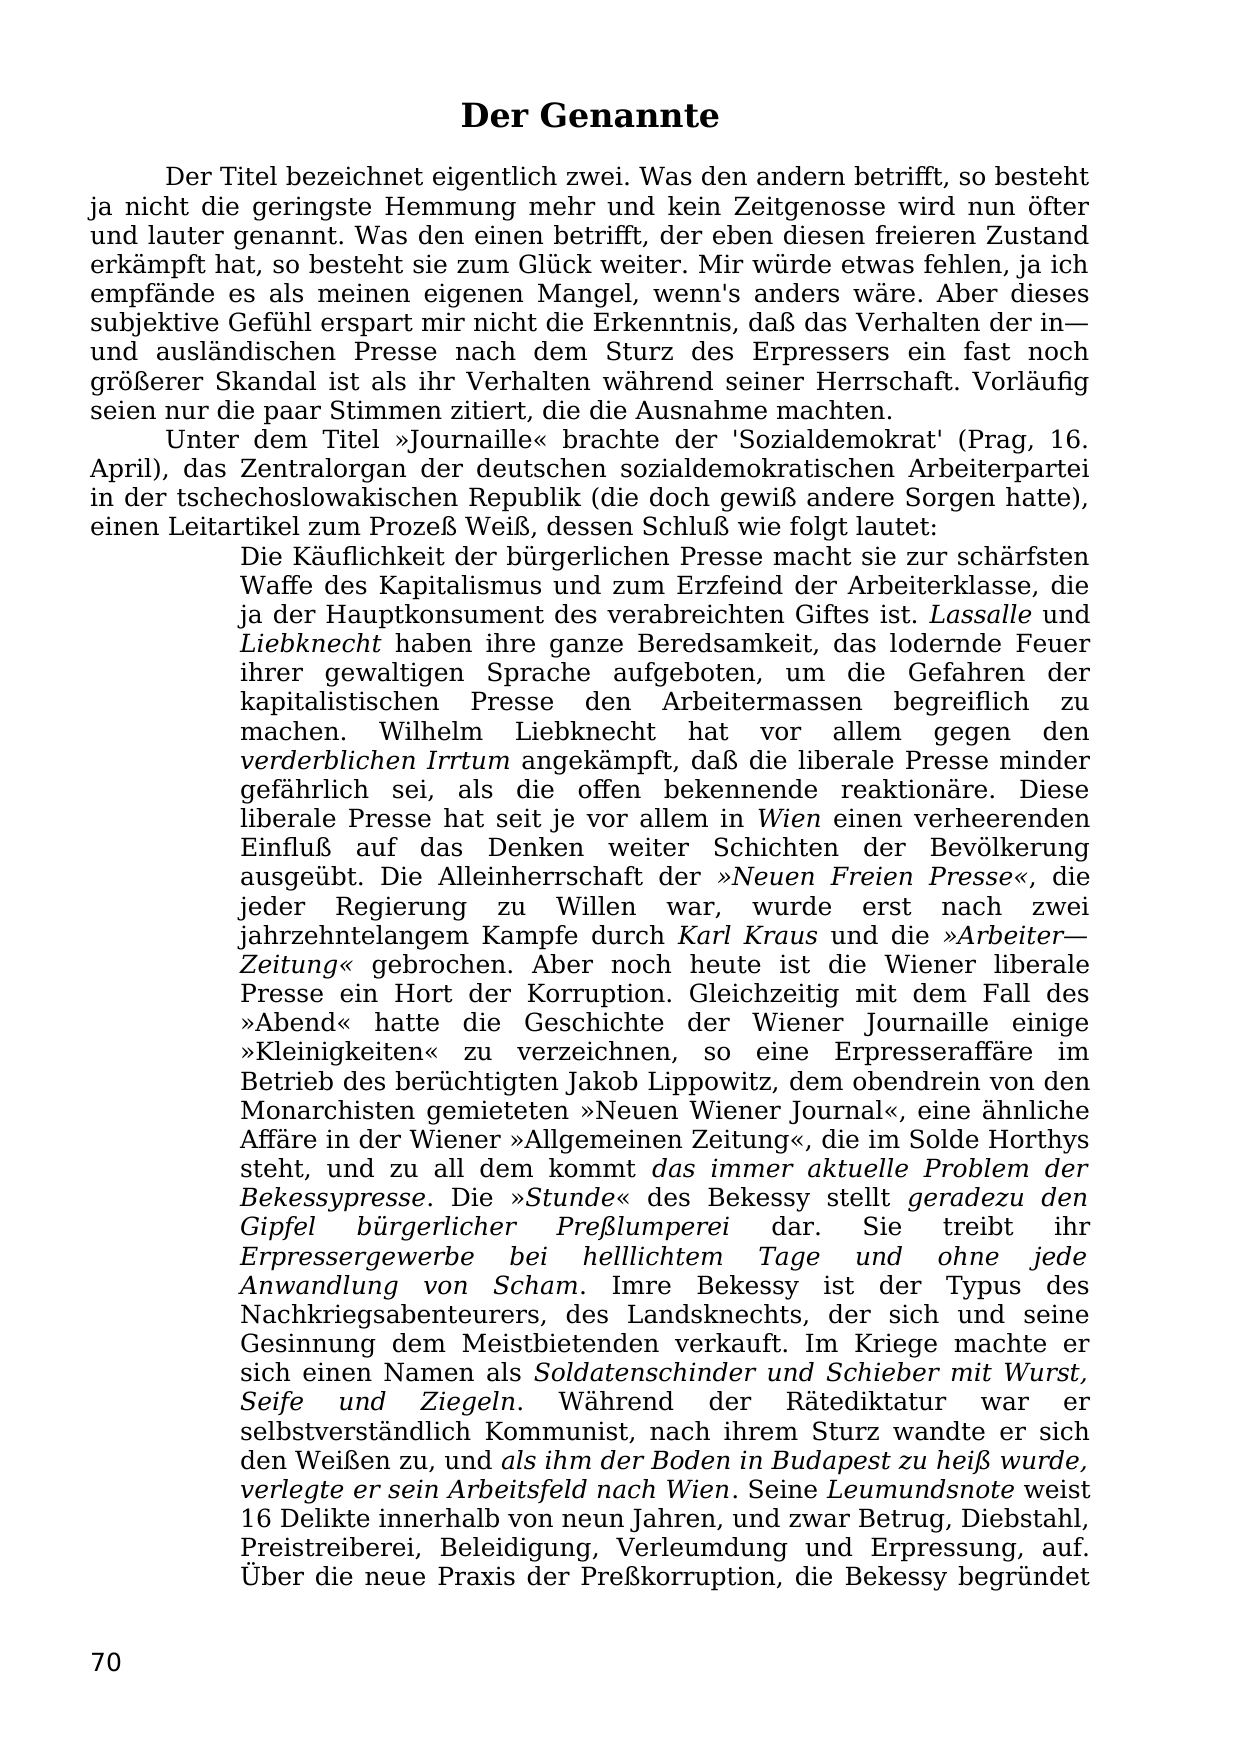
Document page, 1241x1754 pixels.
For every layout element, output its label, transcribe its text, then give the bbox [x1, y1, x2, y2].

text Unter dem Titel »Journaille« brachte der 'Sozialdemokrat' (Prag, 16. April), das Zentralorgan der deutschen sozialdemokratischen Arbeiterpartei in der tschechoslowakischen Republik (die doch gewiß andere Sorgen hatte), einen Leitartikel zum Prozeß Weiß, dessen Schluß wie folgt lautet: [90, 425, 1091, 542]
text Die Käuflichkeit der bürgerlichen Presse macht sie zur schärfsten Waffe des Kapitalismus und zum Erzfeind der Arbeiterklasse, die ja der Hauptkonsument des verabreichten Giftes ist. Lassalle und Liebknecht haben ihre ganze Beredsamkeit, das lodernde Feuer ihrer gewaltigen Sprache aufgeboten, um die Gefahren der kapitalistischen Presse den Arbeitermassen begreiflich zu machen. Wilhelm Liebknecht hat vor allem gegen den verderblichen Irrtum angekämpft, daß die liberale Presse minder gefährlich sei, als die offen bekennende reaktionäre. Diese liberale Presse hat seit je vor allem in Wien einen verheerenden Einfluß auf das Denken weiter Schichten der Bevölkerung ausgeübt. Die Alleinherrschaft der »Neuen Freien Presse«, die jeder Regierung zu Willen war, wurde erst nach zwei jahrzehntelangem Kampfe durch Karl Kraus und die »Arbeiter—Zeitung« gebrochen. Aber noch heute ist die Wiener liberale Presse ein Hort der Korruption. Gleichzeitig mit dem Fall des »Abend« hatte die Geschichte der Wiener Journaille einige »Kleinigkeiten« zu verzeichnen, so eine Erpresseraffäre im Betrieb des berüchtigten Jakob Lippowitz, dem obendrein von den Monarchisten gemieteten »Neuen Wiener Journal«, eine ähnliche Affäre in der Wiener »Allgemeinen Zeitung«, die im Solde Horthys steht, und zu all dem kommt das immer aktuelle Problem der Bekessypresse. Die »Stunde« des Bekessy stellt geradezu den Gipfel bürgerlicher Preßlumperei dar. Sie treibt ihr Erpressergewerbe bei helllichtem Tage und ohne jede Anwandlung von Scham. Imre Bekessy ist der Typus des Nachkriegsabenteurers, des Landsknechts, der sich und seine Gesinnung dem Meistbietenden verkauft. Im Kriege machte er sich einen Namen als Soldatenschinder und Schieber mit Wurst, Seife und Ziegeln. Während der Rätediktatur war er selbstverständlich Kommunist, nach ihrem Sturz wandte er sich den Weißen zu, und als ihm der Boden in Budapest zu heiß wurde, verlegte er sein Arbeitsfeld nach Wien. Seine Leumundsnote weist 16 Delikte innerhalb von neun Jahren, und zwar Betrug, Diebstahl, Preistreiberei, Beleidigung, Verleumdung und Erpressung, auf. Über die neue Praxis der Preßkorruption, die Bekessy begründet [240, 542, 1091, 1592]
text Der Titel bezeichnet eigentlich zwei. Was den andern betrifft, so besteht ja nicht die geringste Hemmung mehr und kein Zeitgenosse wird nun öfter und lauter genannt. Was den einen betrifft, der eben diesen freieren Zustand erkämpft hat, so besteht sie zum Glück weiter. Mir würde etwas fehlen, ja ich empfände es als meinen eigenen Mangel, wenn's anders wäre. Aber dieses subjektive Gefühl erspart mir nicht die Erkenntnis, daß das Verhalten der in— und ausländischen Presse nach dem Sturz des Erpressers ein fast noch größerer Skandal ist als ihr Verhalten während seiner Herrschaft. Vorläufig seien nur die paar Stimmen zitiert, die die Ausnahme machten. [90, 135, 1091, 425]
text Der Genannte [90, 75, 1091, 135]
